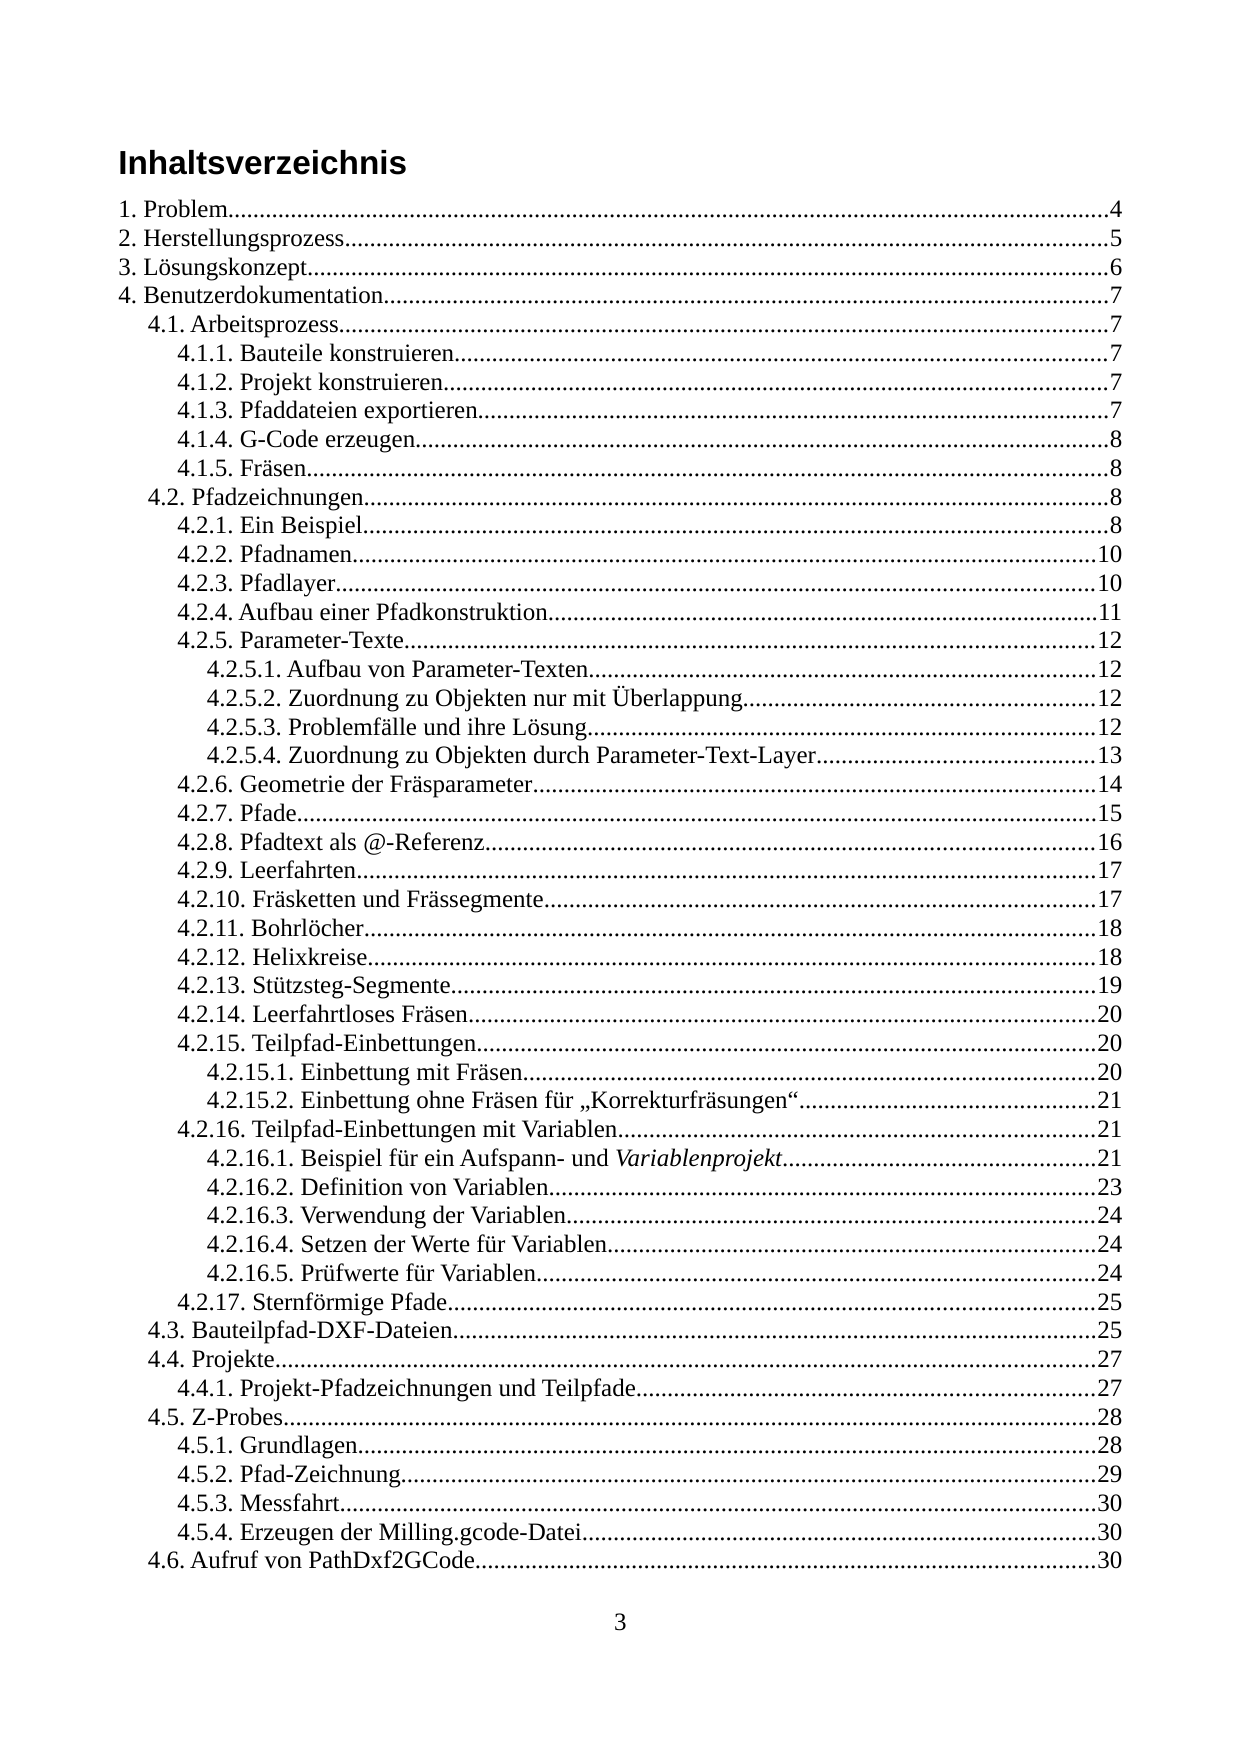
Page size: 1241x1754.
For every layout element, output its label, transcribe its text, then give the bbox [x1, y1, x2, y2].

text 4.2.3. Pfadlayer 10 [177, 568, 1122, 597]
text 4.4.1. Projekt-Pfadzeichnungen und Teilpfade 27 [177, 1373, 1122, 1402]
text 4.2.4. Aufbau einer Pfadkonstruktion 11 [177, 597, 1122, 625]
text 4.1.4. G-Code erzeugen 8 [177, 424, 1122, 453]
text 4.5.1. Grundlagen 28 [177, 1430, 1122, 1459]
text 2. Herstellungsprozess 5 [118, 223, 1122, 252]
text 4.6. Aufruf von PathDxf2GCode 30 [148, 1545, 1122, 1574]
text 4.2.5.4. Zuordnung zu Objekten durch Parameter-Text-Layer 13 [207, 740, 1122, 769]
text 4.2.16.2. Definition von Variablen 23 [207, 1172, 1122, 1200]
text 1. Problem 4 [118, 194, 1122, 223]
text 4.2.16.1. Beispiel für ein Aufspann- und Variablenprojekt 21 [207, 1143, 1122, 1172]
subtitle Inhaltsverzeichnis [118, 143, 1122, 182]
text 4.2.5.1. Aufbau von Parameter-Texten 12 [207, 654, 1122, 683]
text 4.5. Z-Probes 28 [148, 1402, 1122, 1430]
text 4. Benutzerdokumentation 7 [118, 280, 1122, 309]
text 4.5.3. Messfahrt 30 [177, 1488, 1122, 1517]
text 4.2.8. Pfadtext als @-Referenz 16 [177, 827, 1122, 855]
text 4.2.14. Leerfahrtloses Fräsen 20 [177, 999, 1122, 1028]
text 4.2.16.5. Prüfwerte für Variablen 24 [207, 1258, 1122, 1287]
text 4.2.2. Pfadnamen 10 [177, 539, 1122, 568]
text 4.2.15.1. Einbettung mit Fräsen 20 [207, 1057, 1122, 1085]
text 4.1.5. Fräsen 8 [177, 453, 1122, 482]
text 4.1.3. Pfaddateien exportieren 7 [177, 395, 1122, 424]
text 4.2.17. Sternförmige Pfade 25 [177, 1287, 1122, 1315]
text 4.2.16.3. Verwendung der Variablen 24 [207, 1200, 1122, 1229]
text 4.2.10. Fräsketten und Frässegmente 17 [177, 884, 1122, 913]
text 4.2.6. Geometrie der Fräsparameter 14 [177, 769, 1122, 798]
text 4.1. Arbeitsprozess 7 [148, 309, 1122, 338]
text 4.4. Projekte 27 [148, 1344, 1122, 1373]
text 4.1.1. Bauteile konstruieren 7 [177, 338, 1122, 367]
text 4.2.16. Teilpfad-Einbettungen mit Variablen 21 [177, 1114, 1122, 1143]
text 4.2.9. Leerfahrten 17 [177, 855, 1122, 884]
text 4.2.11. Bohrlöcher 18 [177, 913, 1122, 942]
text 4.2.7. Pfade 15 [177, 798, 1122, 827]
text 4.2. Pfadzeichnungen 8 [148, 482, 1122, 510]
text 4.2.15. Teilpfad-Einbettungen 20 [177, 1028, 1122, 1057]
text 4.2.13. Stützsteg-Segmente 19 [177, 970, 1122, 999]
text 4.2.5.2. Zuordnung zu Objekten nur mit Überlappung 12 [207, 683, 1122, 712]
text 4.2.5. Parameter-Texte 12 [177, 625, 1122, 654]
text 4.2.5.3. Problemfälle und ihre Lösung 12 [207, 712, 1122, 740]
text 3. Lösungskonzept 6 [118, 252, 1122, 280]
text 4.1.2. Projekt konstruieren 7 [177, 367, 1122, 395]
text 4.5.2. Pfad-Zeichnung 29 [177, 1459, 1122, 1488]
text 4.2.16.4. Setzen der Werte für Variablen 24 [207, 1229, 1122, 1258]
text 4.2.15.2. Einbettung ohne Fräsen für „Korrekturfräsungen“ 21 [207, 1085, 1122, 1114]
text 4.5.4. Erzeugen der Milling.gcode-Datei 30 [177, 1517, 1122, 1545]
text 4.2.12. Helixkreise 18 [177, 942, 1122, 970]
text 4.3. Bauteilpfad-DXF-Dateien 25 [148, 1315, 1122, 1344]
text 4.2.1. Ein Beispiel 8 [177, 510, 1122, 539]
